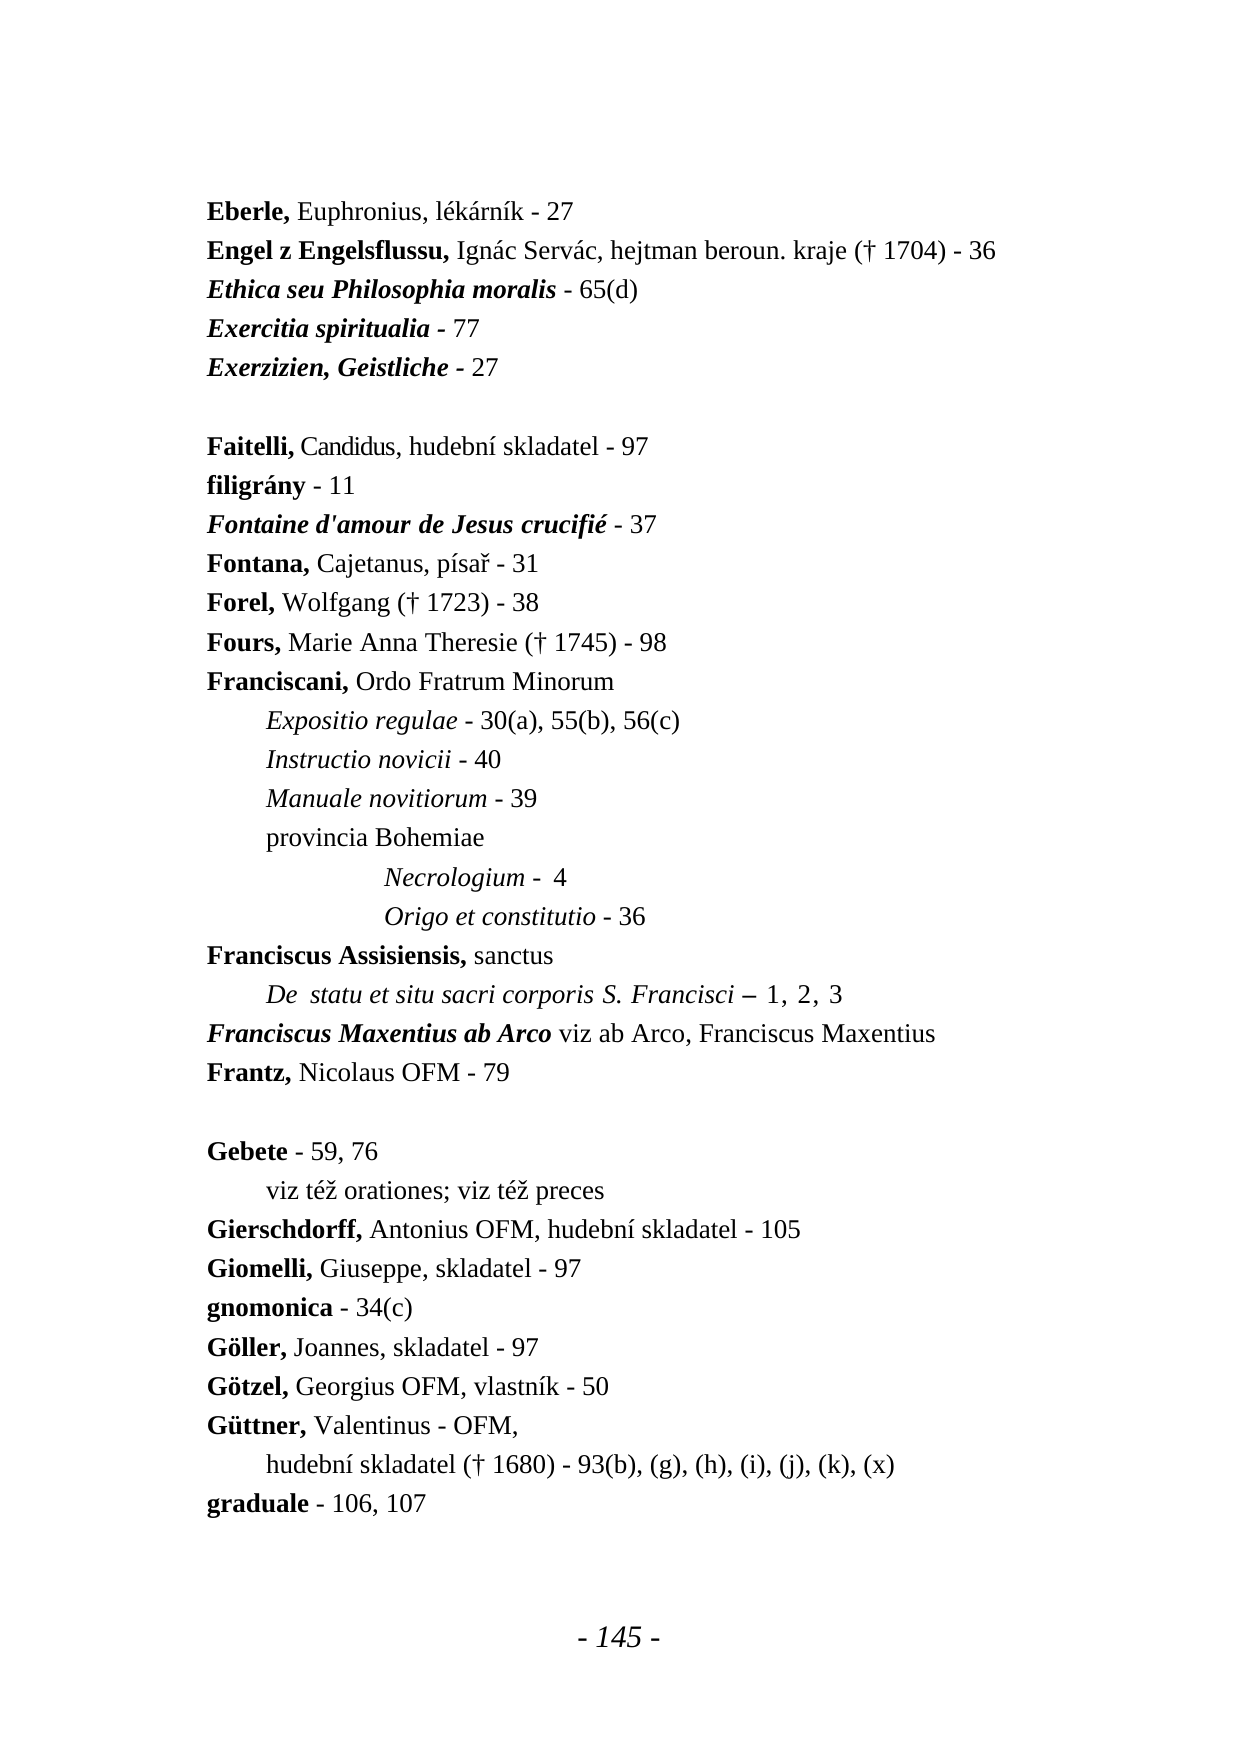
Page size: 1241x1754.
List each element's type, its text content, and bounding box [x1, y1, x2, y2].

text Götzel, Georgius OFM, vlastník - 50 [207, 1370, 1033, 1401]
text Ethica seu Philosophia moralis - 65(d) [207, 273, 1033, 304]
text Instructio novicii - 40 [207, 743, 1033, 774]
text provincia Bohemiae [207, 822, 1033, 853]
text Franciscus Assisiensis, sanctus [207, 939, 1033, 970]
text Frantz, Nicolaus OFM - 79 [207, 1057, 1033, 1088]
text Fontaine d'amour de Jesus crucifié - 37 [207, 508, 1033, 539]
text filigrány - 11 [207, 469, 1033, 500]
text Gebete - 59, 76 [207, 1135, 1033, 1166]
text Engel z Engelsflussu, Ignác Servác, hejtman beroun. kraje († 1704) - 36 [207, 234, 1033, 265]
text graduale - 106, 107 [207, 1487, 1033, 1518]
text Exercitia spiritualia - 77 [207, 312, 1033, 343]
text viz též orationes; viz též preces [207, 1174, 1033, 1205]
text Gierschdorff, Antonius OFM, hudební skladatel - 105 [207, 1213, 1033, 1244]
text Manuale novitiorum - 39 [207, 782, 1033, 813]
text Forel, Wolfgang († 1723) - 38 [207, 587, 1033, 618]
text Fours, Marie Anna Theresie († 1745) - 98 [207, 626, 1033, 657]
text Faitelli, Candidus, hudební skladatel - 97 [207, 430, 1033, 461]
text Eberle, Euphronius, lékárník - 27 [207, 195, 1033, 226]
text Fontana, Cajetanus, písař - 31 [207, 547, 1033, 578]
text Origo et constitutio - 36 [207, 900, 1033, 931]
text Exerzizien, Geistliche - 27 [207, 352, 1033, 383]
text Franciscus Maxentius ab Arco viz ab Arco, Franciscus Maxentius [207, 1017, 1033, 1048]
text Güttner, Valentinus - OFM, hudební skladatel († 1680) - 93(b), (g), (h), (i), (j), (k), (x) [207, 1409, 1033, 1479]
text Göller, Joannes, skladatel - 97 [207, 1331, 1033, 1362]
text Necrologium - 4 [207, 861, 1033, 892]
text gnomonica - 34(c) [207, 1292, 1033, 1323]
text Franciscani, Ordo Fratrum Minorum [207, 665, 1033, 696]
text De statu et situ sacri corporis S. Francisci – 1, 2, 3 [207, 978, 1033, 1009]
text Expositio regulae - 30(a), 55(b), 56(c) [207, 704, 1033, 735]
text Giomelli, Giuseppe, skladatel - 97 [207, 1252, 1033, 1283]
